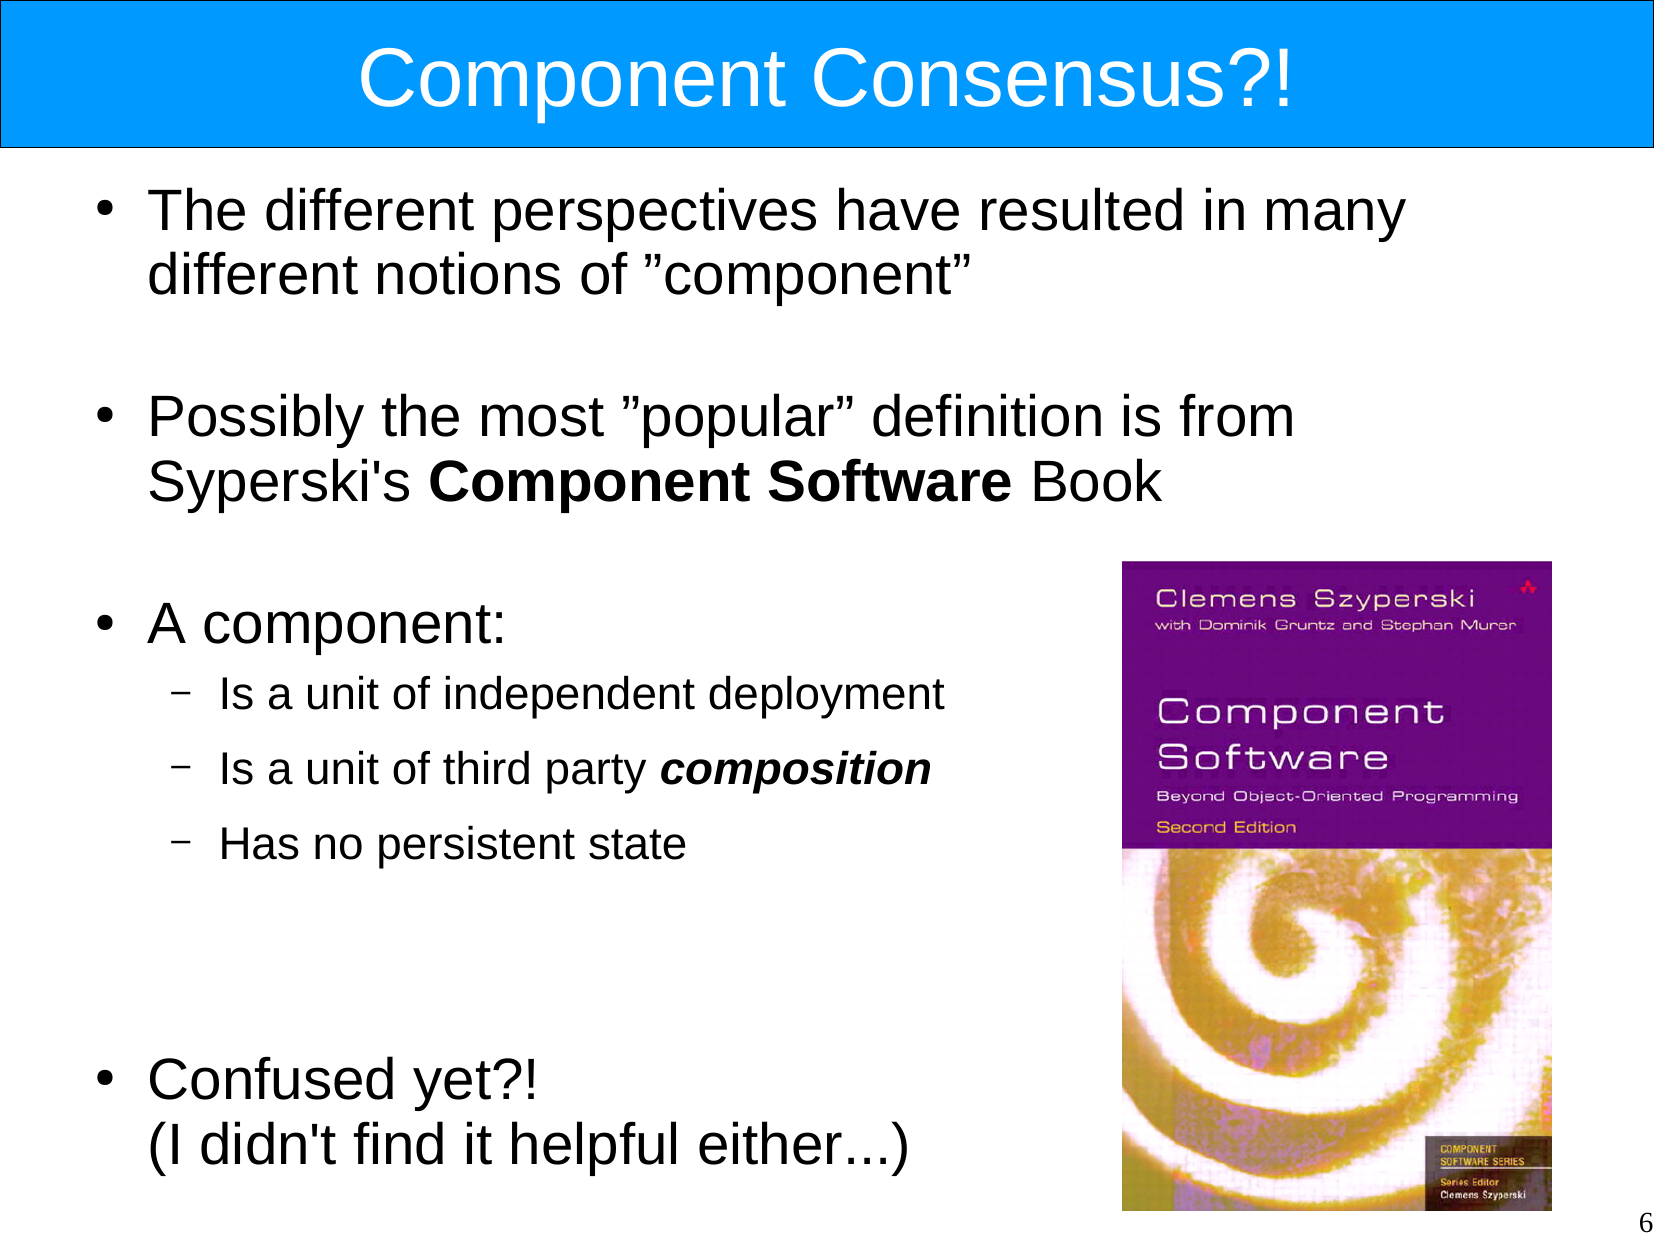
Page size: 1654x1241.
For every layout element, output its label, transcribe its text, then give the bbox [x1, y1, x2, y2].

picture [1122, 561, 1552, 1211]
list The different perspectives have resulted in many different notions of ”component” Possibly the most ”popular” definition is from Syperski's Component Software Book A component: Is a unit of independent deployment Is a unit of third party composition Has no persistent state Confused yet?! (I didn't find it helpful either...) [76, 177, 1565, 1211]
title Component Consensus?! [82, 13, 1571, 142]
